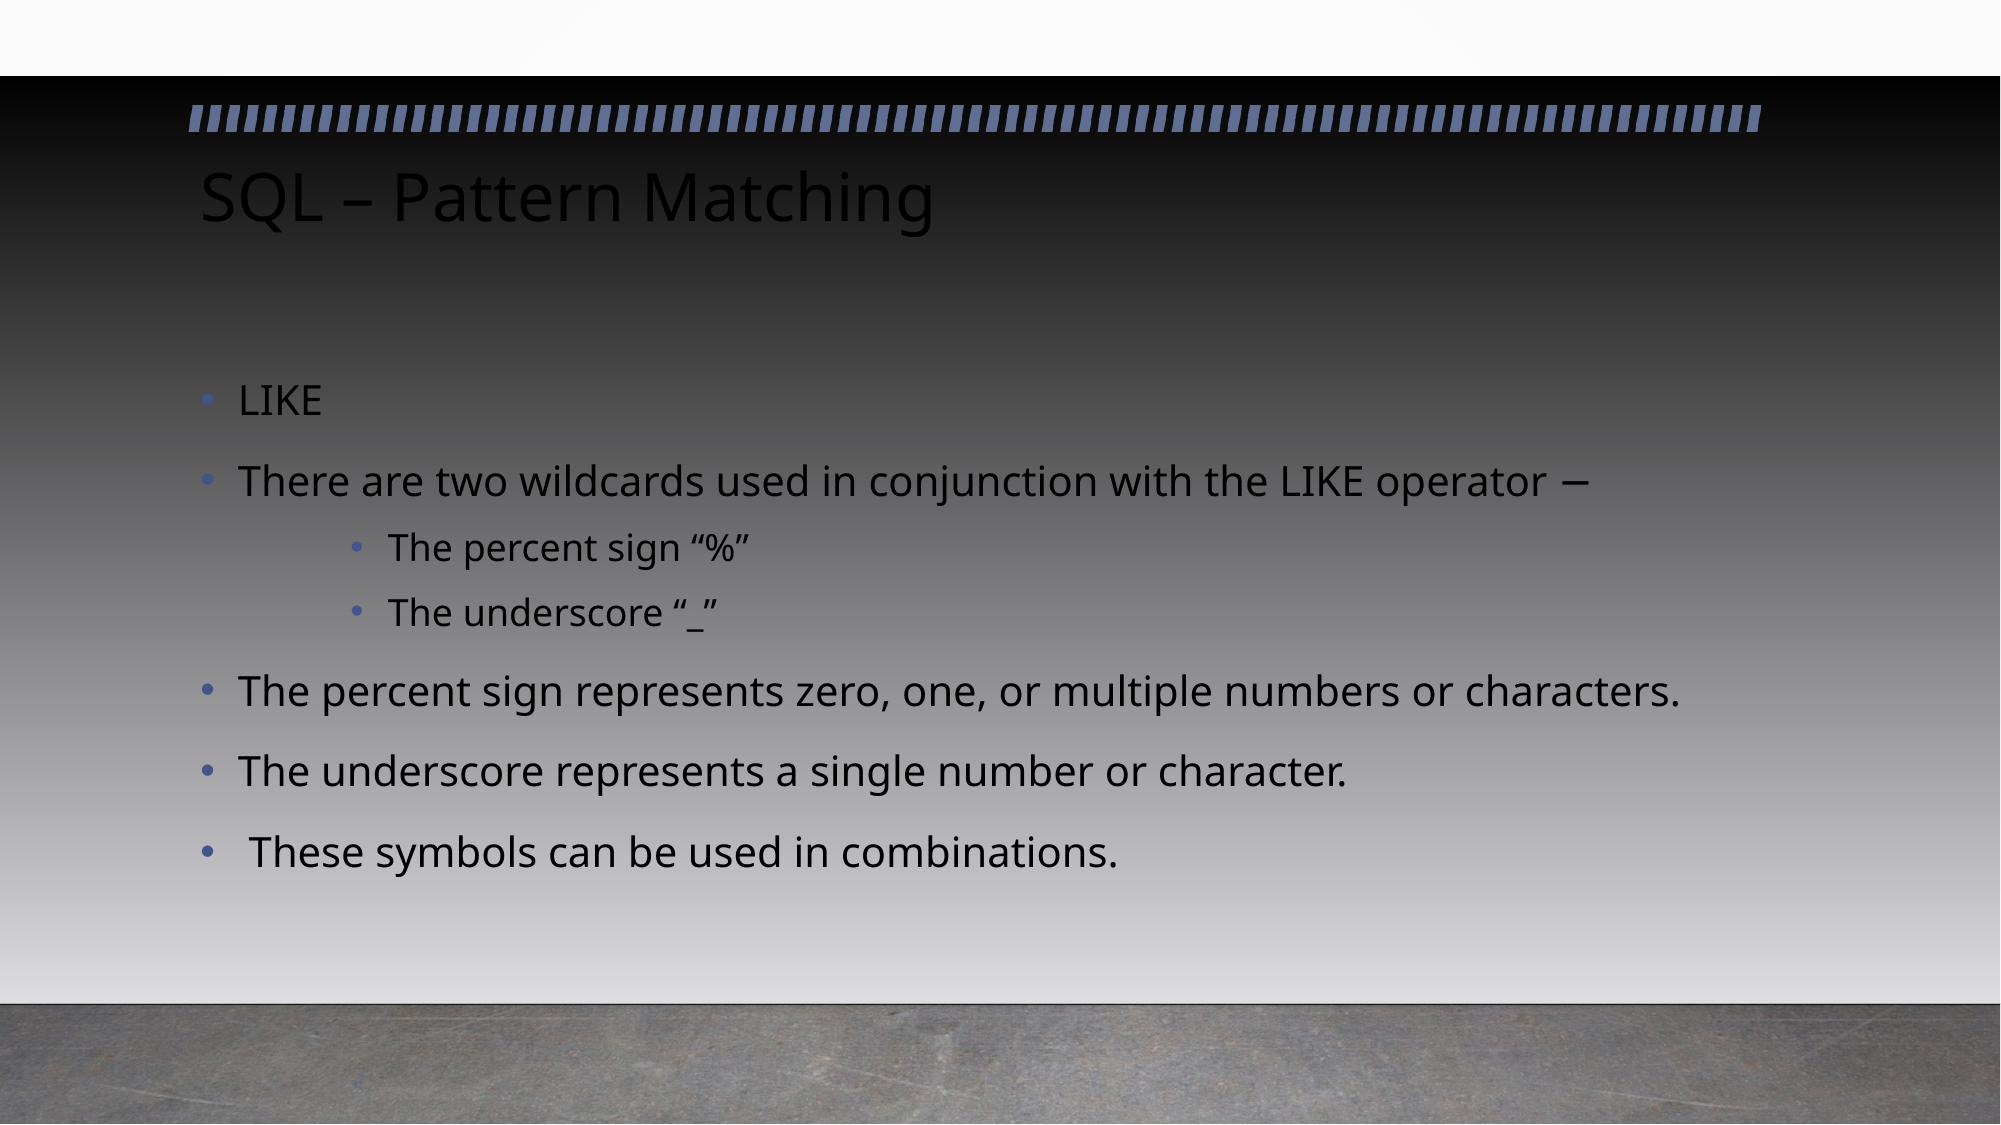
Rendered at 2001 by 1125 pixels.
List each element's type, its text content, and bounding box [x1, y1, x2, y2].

list LIKE There are two wildcards used in conjunction with the LIKE operator − The percent sign “%” The underscore “_” The percent sign represents zero, one, or multiple numbers or characters. The underscore represents a single number or character. These symbols can be used in combinations. [185, 356, 1761, 897]
title SQL – Pattern Matching [185, 156, 1761, 329]
